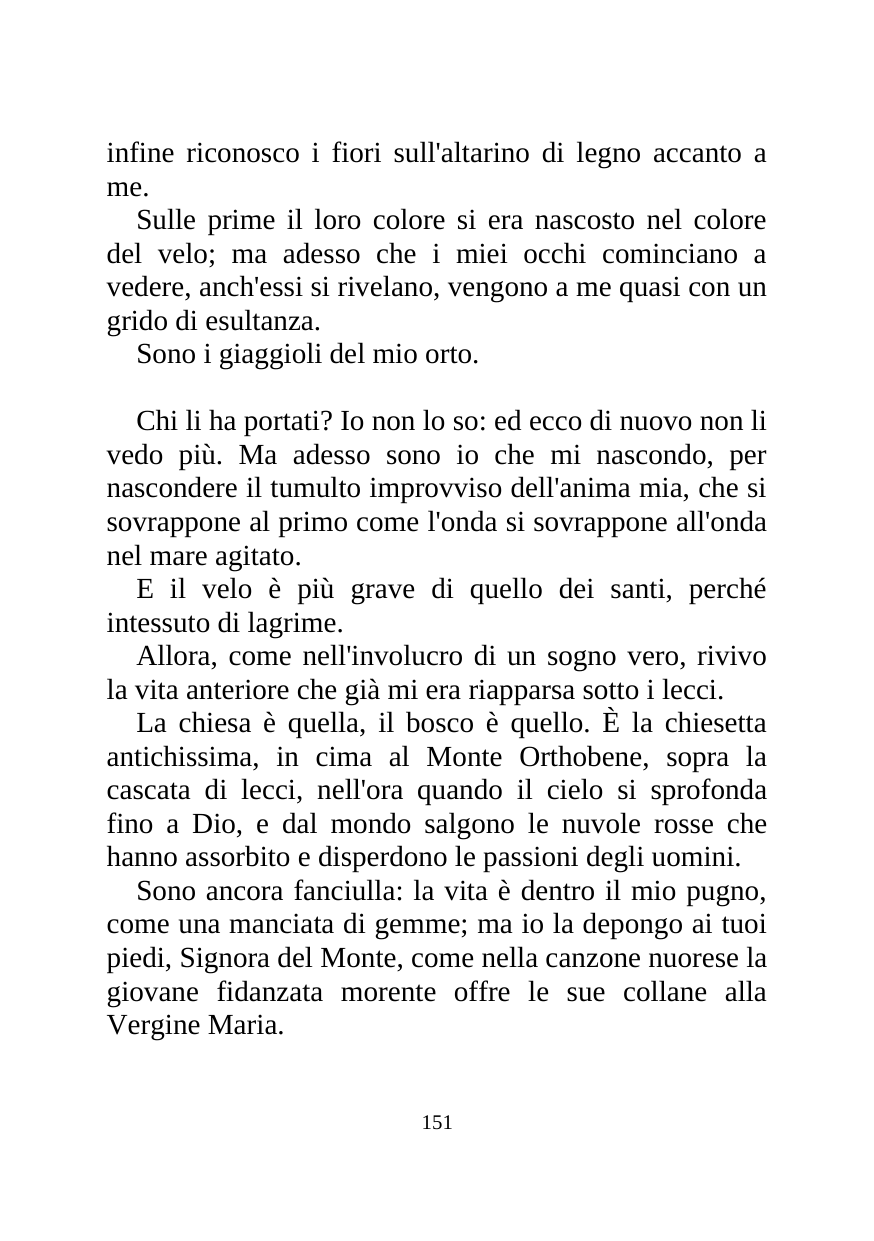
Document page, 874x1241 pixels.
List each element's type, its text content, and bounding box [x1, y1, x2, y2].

text Sulle prime il loro colore si era nascosto nel colore del velo; ma adesso che i miei occhi cominciano a vedere, anch'essi si rivelano, vengono a me quasi con un grido di esultanza. [106, 202, 768, 336]
text La chiesa è quella, il bosco è quello. È la chiesetta antichissima, in cima al Monte Orthobene, sopra la cascata di lecci, nell'ora quando il cielo si sprofonda fino a Dio, e dal mondo salgono le nuvole rosse che hanno assorbito e disperdono le passioni degli uomini. [106, 705, 768, 873]
text Allora, come nell'involucro di un sogno vero, rivivo la vita anteriore che già mi era riapparsa sotto i lecci. [106, 638, 768, 705]
text Chi li ha portati? Io non lo so: ed ecco di nuovo non li vedo più. Ma adesso sono io che mi nascondo, per nascondere il tumulto improvviso dell'anima mia, che si sovrappone al primo come l'onda si sovrappone all'onda nel mare agitato. [106, 403, 768, 571]
text E il velo è più grave di quello dei santi, perché intessuto di lagrime. [106, 571, 768, 638]
text Sono i giaggioli del mio orto. [106, 336, 768, 370]
text infine riconosco i fiori sull'altarino di legno accanto a me. [106, 135, 768, 202]
text Sono ancora fanciulla: la vita è dentro il mio pugno, come una manciata di gemme; ma io la depongo ai tuoi piedi, Signora del Monte, come nella canzone nuorese la giovane fidanzata morente offre le sue collane alla Vergine Maria. [106, 873, 768, 1041]
